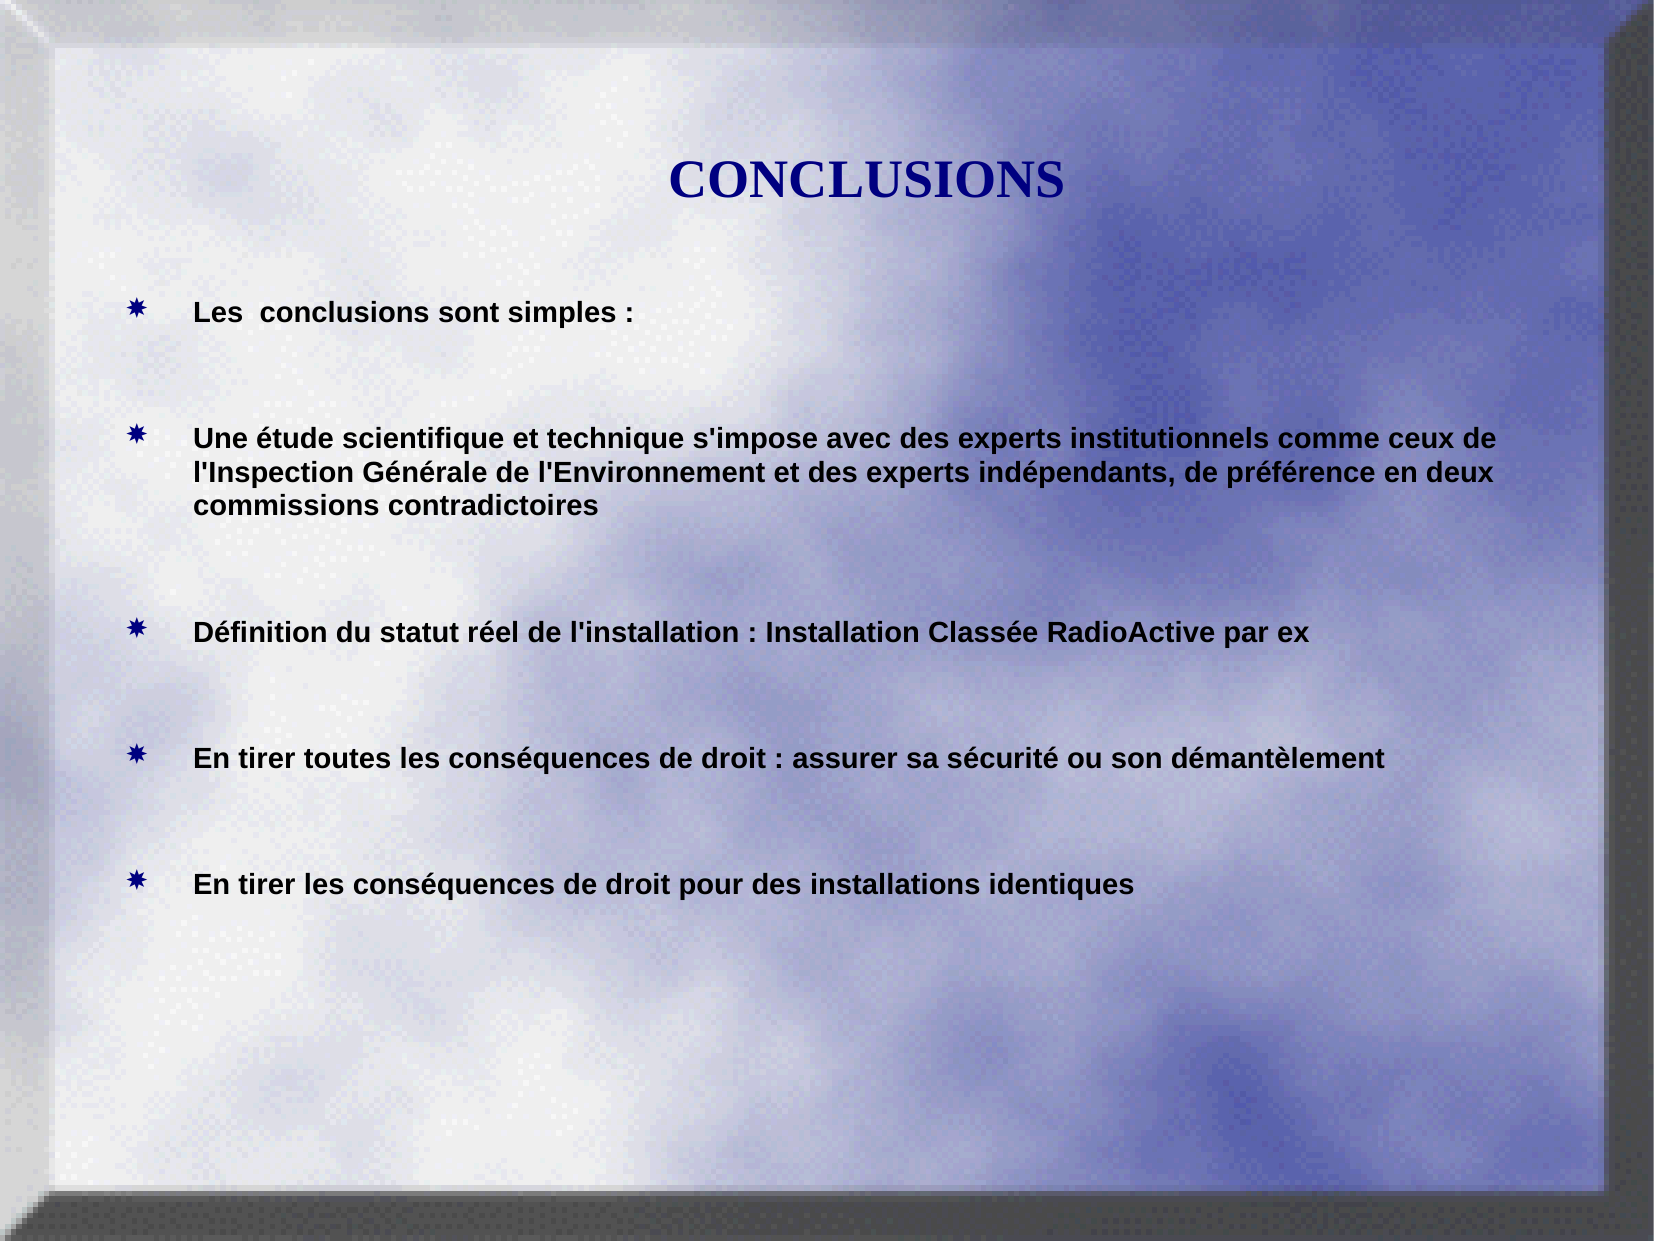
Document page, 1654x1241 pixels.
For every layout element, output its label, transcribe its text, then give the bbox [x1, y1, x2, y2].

list Les conclusions sont simples : Une étude scientifique et technique s'impose avec des experts institutionnels comme ceux de l'Inspection Générale de l'Environnement et des experts indépendants, de préférence en deux commissions contradictoires Définition du statut réel de l'installation : Installation Classée RadioActive par ex En tirer toutes les conséquences de droit : assurer sa sécurité ou son démantèlement En tirer les conséquences de droit pour des installations identiques [118, 295, 1522, 982]
picture [0, 0, 1654, 1241]
title CONCLUSIONS [201, 105, 1534, 266]
